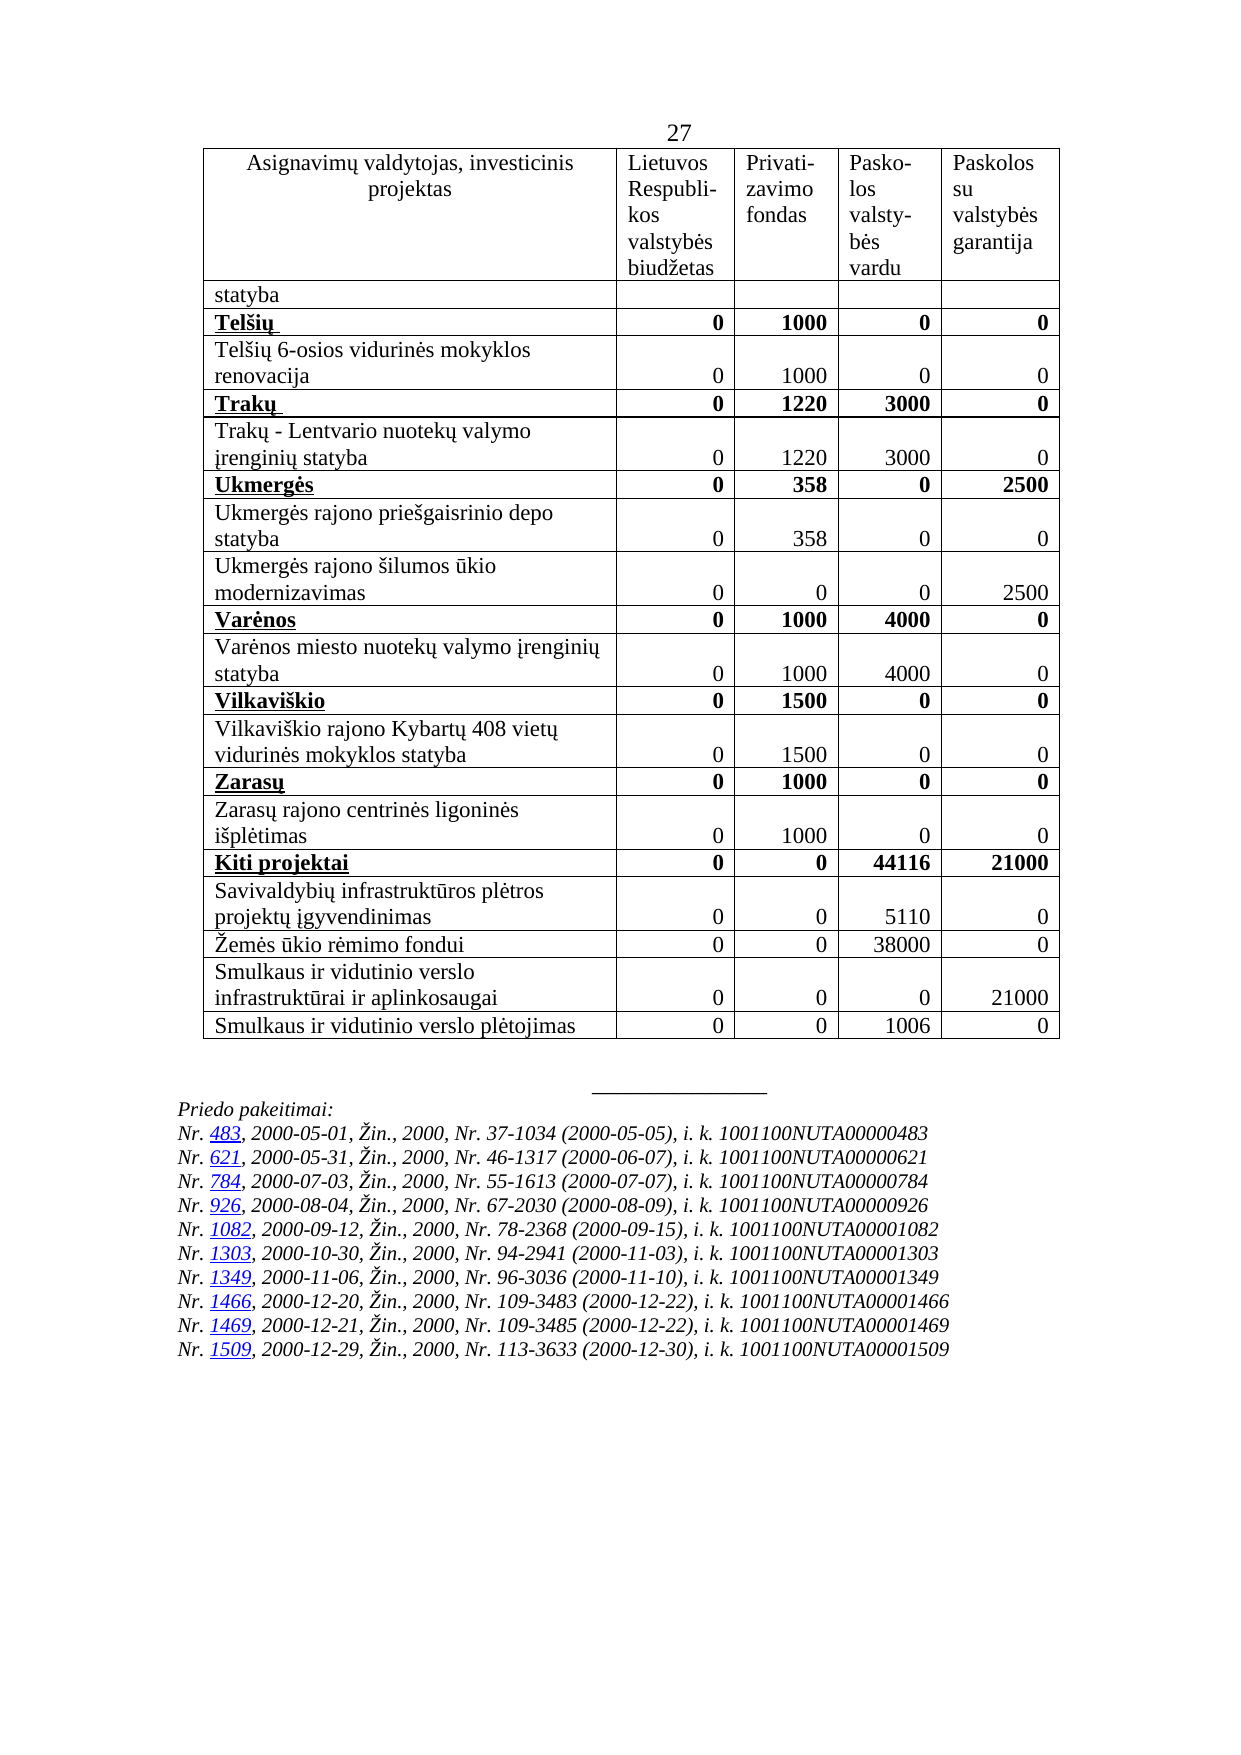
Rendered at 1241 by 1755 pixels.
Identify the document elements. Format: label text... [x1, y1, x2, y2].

table_cell 1220 [735, 390, 838, 416]
text Nr. 1349, 2000-11-06, Žin., 2000, Nr. 96-3036 (2000-11-10), i. k. 1001100NUTA00001349 [177, 1265, 1181, 1289]
table_cell 0 [617, 1012, 734, 1038]
table_cell 0 [617, 499, 734, 551]
table_cell statyba [204, 281, 616, 308]
table_cell 3000 [839, 418, 941, 470]
table_cell 44116 [839, 850, 941, 876]
table_cell 0 [839, 309, 941, 335]
table_cell Trakų - Lentvario nuotekų valymo įrenginių statyba [204, 418, 616, 470]
table_cell 0 [839, 336, 941, 389]
table_cell 0 [617, 715, 734, 767]
text Nr. 1303, 2000-10-30, Žin., 2000, Nr. 94-2941 (2000-11-03), i. k. 1001100NUTA00001303 [177, 1241, 1181, 1265]
table_cell Smulkaus ir vidutinio verslo plėtojimas [204, 1012, 616, 1038]
text Nr. 1509, 2000-12-29, Žin., 2000, Nr. 113-3633 (2000-12-30), i. k. 1001100NUTA00001509 [177, 1337, 1181, 1361]
table_cell 0 [617, 390, 734, 416]
table_cell 358 [735, 471, 838, 497]
table_cell 5110 [839, 877, 941, 929]
table_cell 1000 [735, 634, 838, 686]
table_cell 21000 [942, 958, 1059, 1011]
table_cell 21000 [942, 850, 1059, 876]
table_cell Varėnos miesto nuotekų valymo įrenginių statyba [204, 634, 616, 686]
table_cell 0 [839, 715, 941, 767]
table_cell Ukmergės rajono priešgaisrinio depo statyba [204, 499, 616, 551]
text Nr. 1466, 2000-12-20, Žin., 2000, Nr. 109-3483 (2000-12-22), i. k. 1001100NUTA00001466 [177, 1289, 1181, 1313]
table_cell 0 [839, 499, 941, 551]
table_cell 0 [617, 958, 734, 1011]
table_cell Savivaldybių infrastruktūros plėtros projektų įgyvendinimas [204, 877, 616, 929]
table_cell 0 [839, 552, 941, 605]
table_cell 0 [617, 768, 734, 795]
table_cell Vilkaviškio rajono Kybartų 408 vietų vidurinės mokyklos statyba [204, 715, 616, 767]
table_cell 1000 [735, 796, 838, 848]
table_cell 0 [617, 850, 734, 876]
table_cell 0 [617, 336, 734, 389]
table_cell 38000 [839, 931, 941, 957]
table_cell 0 [735, 958, 838, 1011]
table_cell 3000 [839, 390, 941, 416]
table_cell 0 [942, 715, 1059, 767]
text Nr. 1082, 2000-09-12, Žin., 2000, Nr. 78-2368 (2000-09-15), i. k. 1001100NUTA00001082 [177, 1217, 1181, 1241]
table_cell Varėnos [204, 606, 616, 632]
table_cell 0 [617, 606, 734, 632]
table_cell 0 [617, 309, 734, 335]
table_cell 0 [839, 958, 941, 1011]
table_cell 0 [942, 418, 1059, 470]
table_cell 1006 [839, 1012, 941, 1038]
table_cell 0 [942, 931, 1059, 957]
text ______________ [177, 1068, 1181, 1097]
table_cell 1000 [735, 336, 838, 389]
table_cell Vilkaviškio [204, 687, 616, 713]
table_cell 0 [942, 687, 1059, 713]
table_cell 0 [942, 606, 1059, 632]
table_cell [942, 281, 1059, 308]
table_header Privati-zavimo fondas [735, 149, 838, 280]
table_cell 1500 [735, 715, 838, 767]
text Nr. 784, 2000-07-03, Žin., 2000, Nr. 55-1613 (2000-07-07), i. k. 1001100NUTA00000784 [177, 1169, 1181, 1193]
text Nr. 483, 2000-05-01, Žin., 2000, Nr. 37-1034 (2000-05-05), i. k. 1001100NUTA00000483 [177, 1121, 1181, 1145]
table_cell 0 [617, 471, 734, 497]
table_cell 2500 [942, 552, 1059, 605]
table_cell 0 [735, 877, 838, 929]
table_cell 0 [839, 687, 941, 713]
table_cell 1000 [735, 606, 838, 632]
table_cell 4000 [839, 634, 941, 686]
table_cell 2500 [942, 471, 1059, 497]
table_cell 0 [735, 850, 838, 876]
table_cell 0 [942, 390, 1059, 416]
table_cell 0 [617, 796, 734, 848]
table_cell 0 [839, 471, 941, 497]
table_cell 0 [839, 796, 941, 848]
text Nr. 926, 2000-08-04, Žin., 2000, Nr. 67-2030 (2000-08-09), i. k. 1001100NUTA00000926 [177, 1193, 1181, 1217]
table_cell 4000 [839, 606, 941, 632]
text Nr. 621, 2000-05-31, Žin., 2000, Nr. 46-1317 (2000-06-07), i. k. 1001100NUTA00000621 [177, 1145, 1181, 1169]
table_cell Žemės ūkio rėmimo fondui [204, 931, 616, 957]
table_cell Telšių [204, 309, 616, 335]
table_cell 0 [942, 499, 1059, 551]
table_cell Telšių 6-osios vidurinės mokyklos renovacija [204, 336, 616, 389]
table_cell 0 [839, 768, 941, 795]
table_cell 1220 [735, 418, 838, 470]
table_header Asignavimų valdytojas, investicinis projektas [204, 149, 616, 280]
table_cell 0 [942, 309, 1059, 335]
table_cell 0 [942, 768, 1059, 795]
table_cell Zarasų rajono centrinės ligoninės išplėtimas [204, 796, 616, 848]
table_cell 358 [735, 499, 838, 551]
table_cell Trakų [204, 390, 616, 416]
table_header Lietuvos Respubli-kos valstybės biudžetas [617, 149, 734, 280]
table_header Pasko-los valsty-bės vardu [839, 149, 941, 280]
table_cell 0 [942, 877, 1059, 929]
table_cell 0 [617, 687, 734, 713]
table_cell Kiti projektai [204, 850, 616, 876]
table_cell 0 [617, 634, 734, 686]
table_cell Ukmergės [204, 471, 616, 497]
table_cell 0 [735, 1012, 838, 1038]
table_cell [735, 281, 838, 308]
table_header Paskolos su valstybės garantija [942, 149, 1059, 280]
table_cell Zarasų [204, 768, 616, 795]
table_cell Ukmergės rajono šilumos ūkio modernizavimas [204, 552, 616, 605]
text Nr. 1469, 2000-12-21, Žin., 2000, Nr. 109-3485 (2000-12-22), i. k. 1001100NUTA00001469 [177, 1313, 1181, 1337]
table_cell 0 [617, 418, 734, 470]
table_cell 0 [617, 931, 734, 957]
table_cell 0 [942, 1012, 1059, 1038]
table_cell 0 [942, 336, 1059, 389]
table_cell [617, 281, 734, 308]
table_cell 0 [942, 796, 1059, 848]
table_cell 0 [735, 552, 838, 605]
table_cell 1000 [735, 309, 838, 335]
table_cell Smulkaus ir vidutinio verslo infrastruktūrai ir aplinkosaugai [204, 958, 616, 1011]
table_cell 0 [942, 634, 1059, 686]
table_cell 0 [617, 877, 734, 929]
table_cell 1500 [735, 687, 838, 713]
table_cell 1000 [735, 768, 838, 795]
text Priedo pakeitimai: [177, 1097, 1181, 1121]
table_cell 0 [617, 552, 734, 605]
table_cell 0 [735, 931, 838, 957]
table_cell [839, 281, 941, 308]
